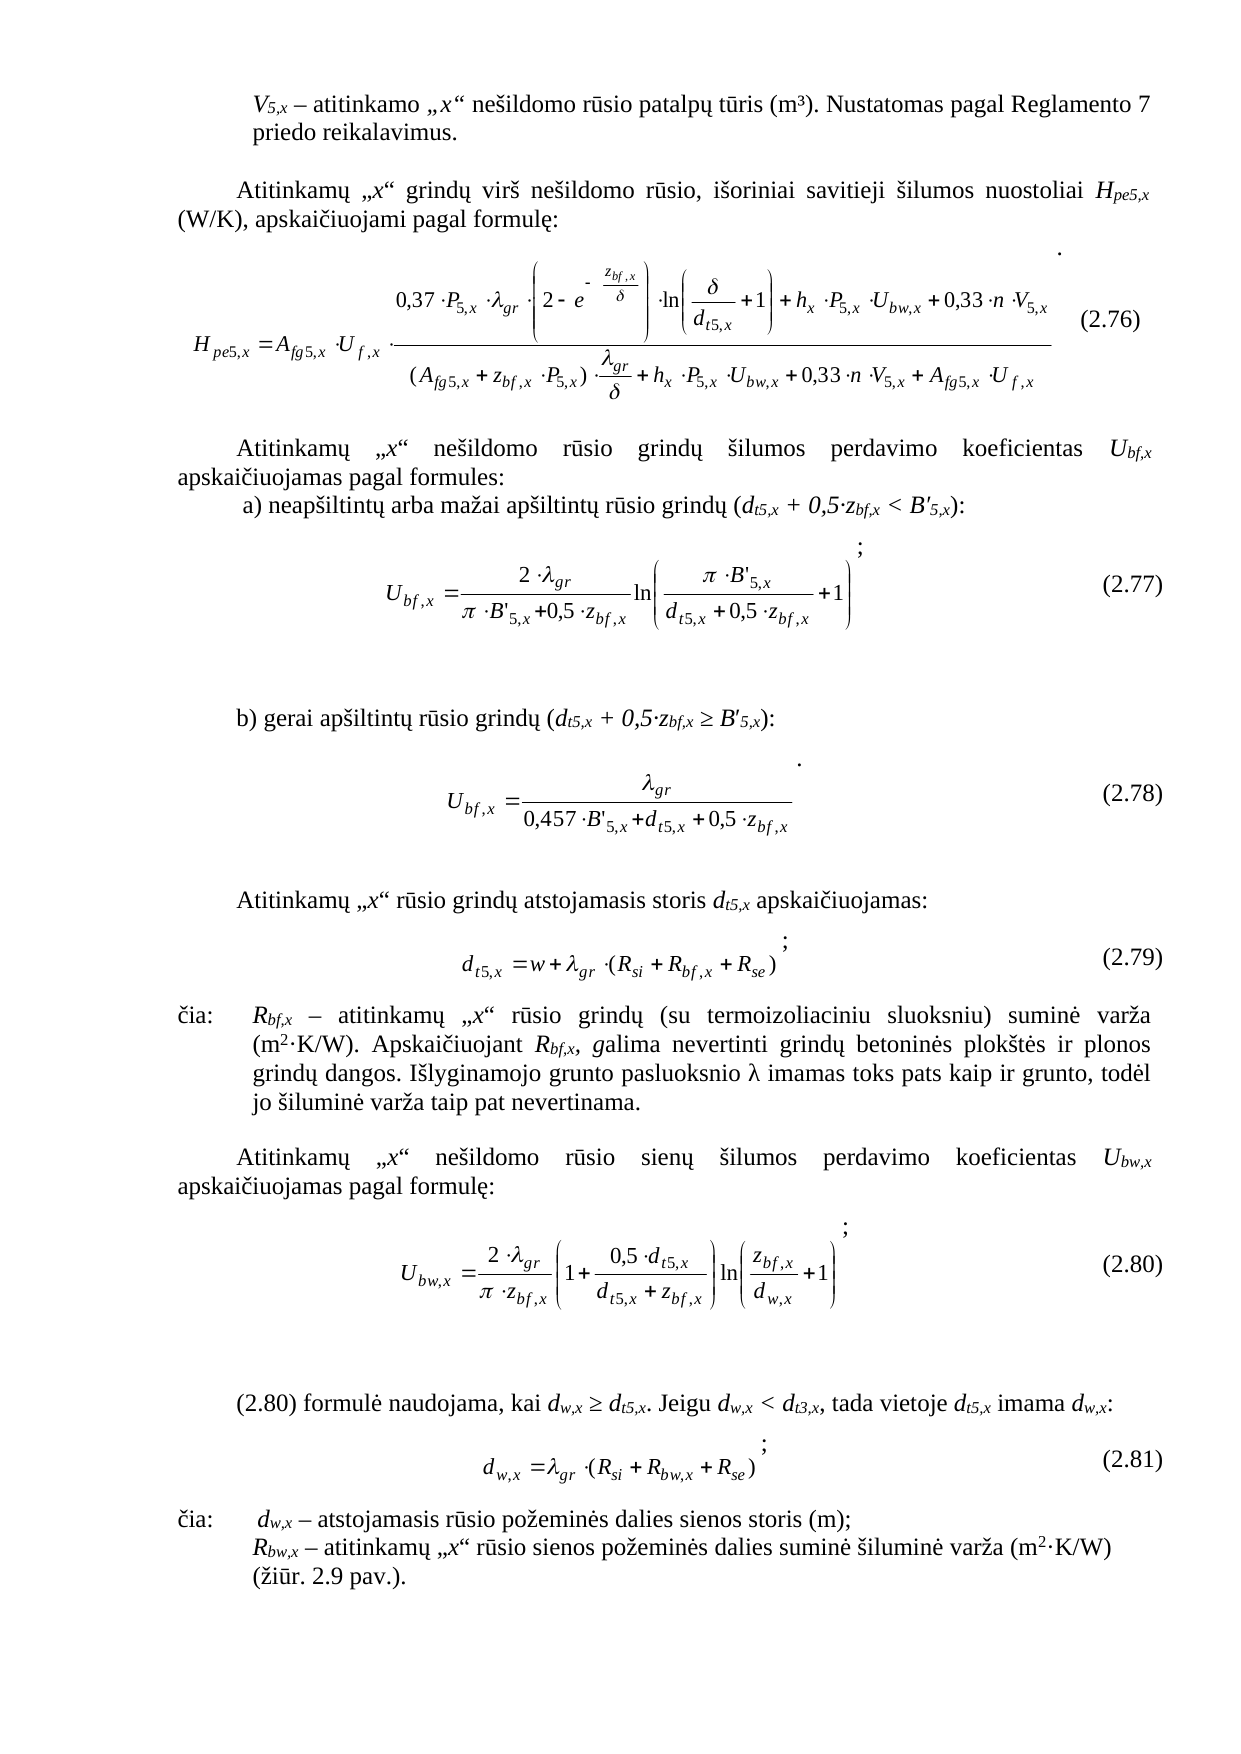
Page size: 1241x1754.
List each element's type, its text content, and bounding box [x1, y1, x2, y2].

table_header (2.78) [1070, 731, 1174, 856]
table_header (2.80) [1070, 1200, 1174, 1330]
table_header ; [177, 519, 1069, 650]
text Rbw,x – atitinkamų „x“ rūsio sienos požeminės dalies suminė šiluminė varža (m2·K/W) (žiūr. 2.9 pav.). [252, 1532, 1152, 1590]
table_header [177, 679, 1069, 703]
text Atitinkamų „x“ rūsio grindų atstojamasis storis dt5,x apskaičiuojamas: [177, 885, 1152, 913]
table_header . [177, 731, 1069, 856]
text (2.80) formulė naudojama, kai dw,x ≥ dt5,x. Jeigu dw,x < dt3,x, tada vietoje dt5,x imama dw,x: [177, 1388, 1152, 1417]
table_header ; [177, 1200, 1069, 1330]
table_header ; [177, 914, 1069, 1001]
text Atitinkamų „x“ grindų virš nešildomo rūsio, išoriniai savitieji šilumos nuostoliai Hpe5,x (W/K), apskaičiuojami pagal formulę: [177, 175, 1152, 232]
table_header ; [177, 1417, 1069, 1504]
text čia: dw,x – atstojamasis rūsio požeminės dalies sienos storis (m); [177, 1504, 1152, 1532]
table_header (2.81) [1070, 1417, 1174, 1504]
table_header . [177, 233, 1075, 404]
table_header (2.76) [1075, 233, 1152, 404]
table_header (2.77) [1070, 519, 1174, 650]
text a) neapšiltintų arba mažai apšiltintų rūsio grindų (dt5,x + 0,5·zbf,x < B′5,x): [177, 490, 1152, 519]
table_header (2.79) [1070, 914, 1174, 1001]
table_header [1070, 679, 1174, 703]
text Atitinkamų „x“ nešildomo rūsio sienų šilumos perdavimo koeficientas Ubw,x apskaičiuojamas pagal formulę: [177, 1142, 1152, 1199]
text V5,x – atitinkamo „x“ nešildomo rūsio patalpų tūris (m³). Nustatomas pagal Reglamento 7 priedo reikalavimus. [252, 89, 1152, 146]
text Atitinkamų „x“ nešildomo rūsio grindų šilumos perdavimo koeficientas Ubf,x apskaičiuojamas pagal formules: [177, 433, 1152, 490]
text čia: Rbf,x – atitinkamų „x“ rūsio grindų (su termoizoliaciniu sluoksniu) suminė varža (m2·K/W). Apskaičiuojant Rbf,x, galima nevertinti grindų betoninės plokštės ir plonos grindų dangos. Išlyginamojo grunto pasluoksnio λ imamas toks pats kaip ir grunto, todėl jo šiluminė varža taip pat nevertinama. [177, 1001, 1152, 1116]
text b) gerai apšiltintų rūsio grindų (dt5,x + 0,5·zbf,x ≥ B′5,x): [177, 703, 1152, 731]
